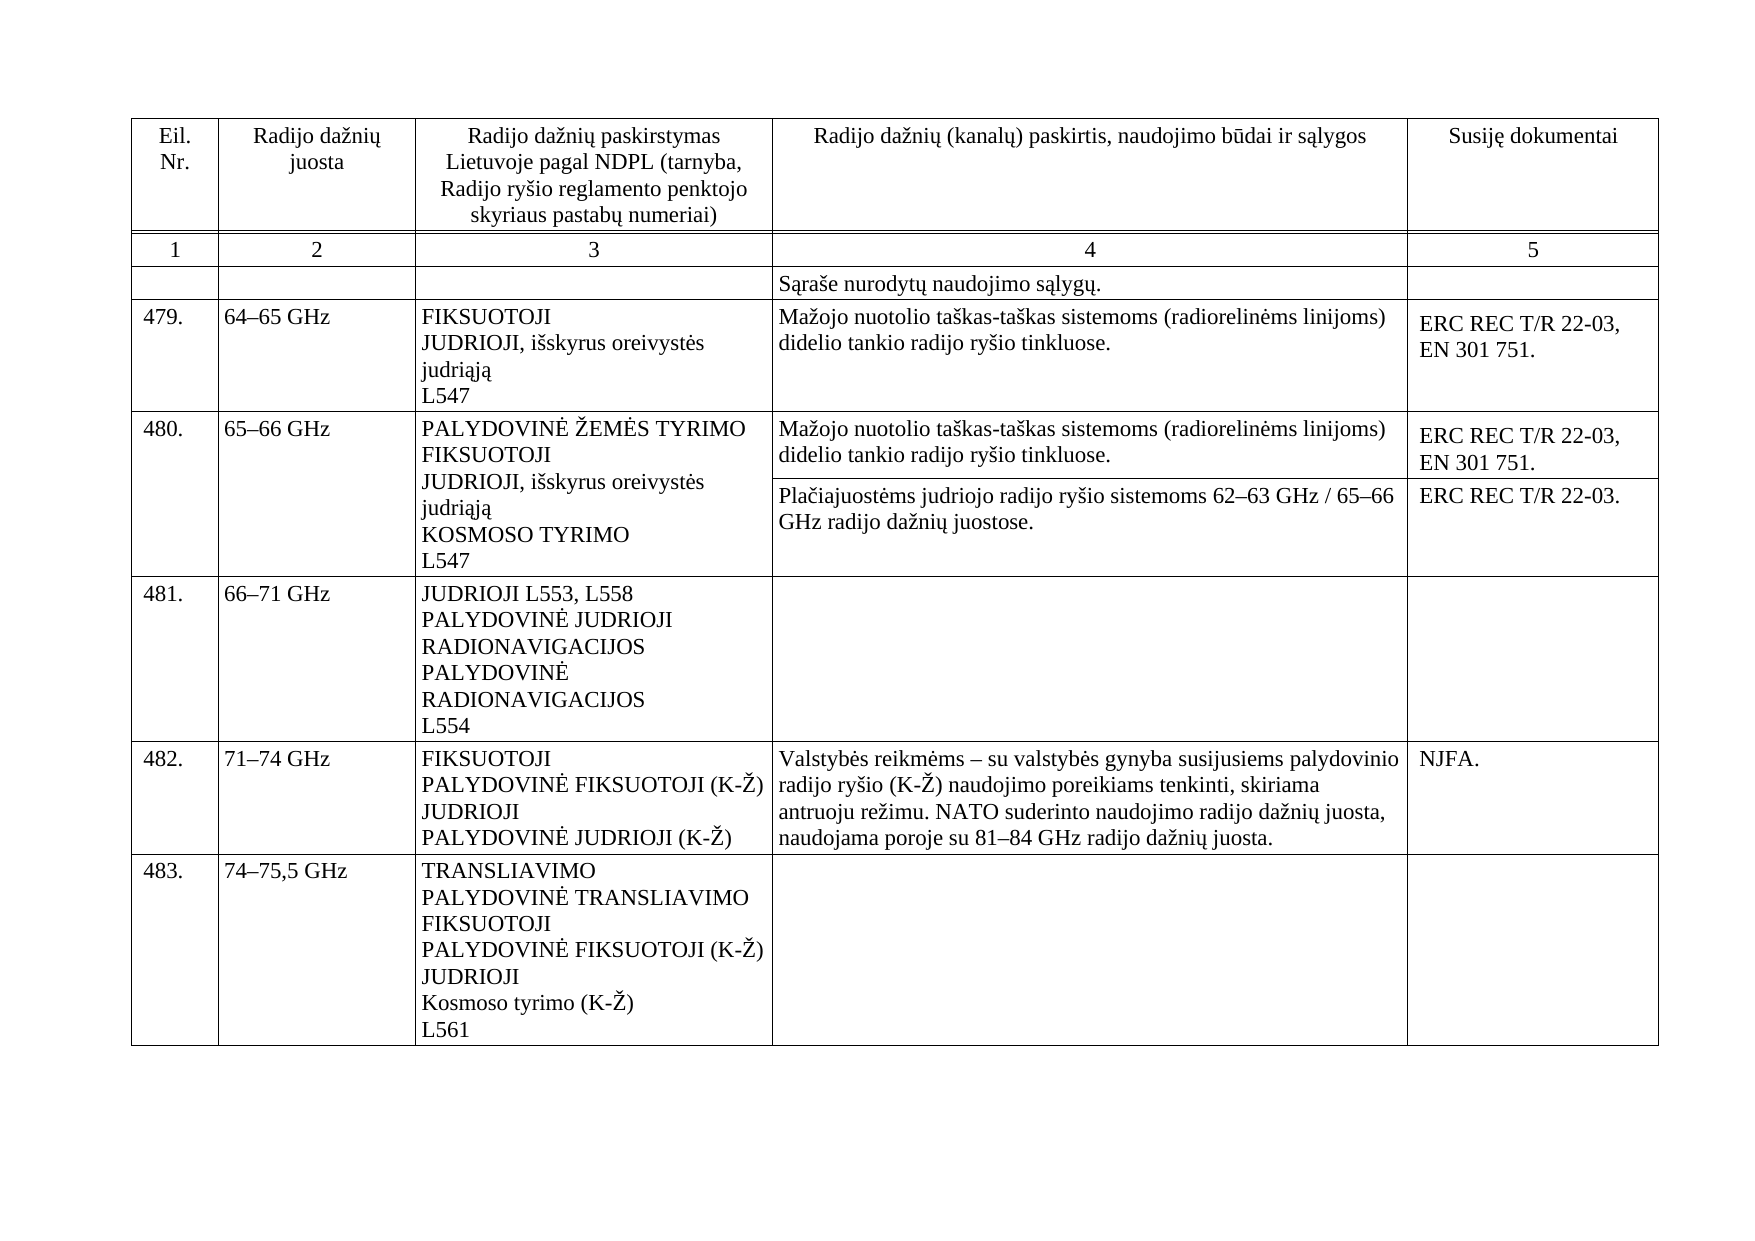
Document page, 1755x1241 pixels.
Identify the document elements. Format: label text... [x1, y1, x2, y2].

table_cell Mažojo nuotolio taškas-taškas sistemoms (radiorelinėms linijoms) didelio tankio radijo ryšio tinkluose. [773, 412, 1407, 478]
table_cell [773, 855, 1407, 1045]
table_header Radijo dažnių juosta [219, 119, 415, 230]
table_cell 482. [132, 742, 218, 853]
table_cell [1408, 267, 1658, 299]
table_cell 483. [132, 855, 218, 1045]
table_cell JUDRIOJI L553, L558 PALYDOVINĖ JUDRIOJI RADIONAVIGACIJOS PALYDOVINĖ RADIONAVIGACIJOS L554 [416, 577, 772, 741]
table_cell TRANSLIAVIMO PALYDOVINĖ TRANSLIAVIMO FIKSUOTOJI PALYDOVINĖ FIKSUOTOJI (K-Ž) JUDRIOJI Kosmoso tyrimo (K-Ž) L561 [416, 855, 772, 1045]
table_header Eil. Nr. [132, 119, 218, 230]
table_cell 479. [132, 300, 218, 411]
table_cell Valstybės reikmėms – su valstybės gynyba susijusiems palydovinio radijo ryšio (K-Ž) naudojimo poreikiams tenkinti, skiriama antruoju režimu. NATO suderinto naudojimo radijo dažnių juosta, naudojama poroje su 81–84 GHz radijo dažnių juosta. [773, 742, 1407, 853]
table_header Susiję dokumentai [1408, 119, 1658, 230]
table_cell 481. [132, 577, 218, 741]
table_cell 71–74 GHz [219, 742, 415, 853]
table_header Radijo dažnių paskirstymas Lietuvoje pagal NDPL (tarnyba, Radijo ryšio reglamento penktojo skyriaus pastabų numeriai) [416, 119, 772, 230]
table_cell 65–66 GHz [219, 412, 415, 576]
table_cell Plačiajuostėms judriojo radijo ryšio sistemoms 62–63 GHz / 65–66 GHz radijo dažnių juostose. [773, 479, 1407, 576]
table_cell 480. [132, 412, 218, 576]
table_cell [219, 267, 415, 299]
table_cell 1 [132, 234, 218, 266]
table_cell [416, 267, 772, 299]
table_cell ERC REC T/R 22-03, EN 301 751. [1408, 300, 1658, 411]
table_cell [773, 577, 1407, 741]
table_cell FIKSUOTOJI JUDRIOJI, išskyrus oreivystės judriąją L547 [416, 300, 772, 411]
table_cell NJFA. [1408, 742, 1658, 853]
table_cell 2 [219, 234, 415, 266]
table_header Radijo dažnių (kanalų) paskirtis, naudojimo būdai ir sąlygos [773, 119, 1407, 230]
table_cell 74–75,5 GHz [219, 855, 415, 1045]
table_cell Mažojo nuotolio taškas-taškas sistemoms (radiorelinėms linijoms) didelio tankio radijo ryšio tinkluose. [773, 300, 1407, 411]
table_cell [1408, 855, 1658, 1045]
table_cell 5 [1408, 234, 1658, 266]
table_cell 4 [773, 234, 1407, 266]
table_cell ERC REC T/R 22-03. [1408, 479, 1658, 576]
table_cell Sąraše nurodytų naudojimo sąlygų. [773, 267, 1407, 299]
table_cell PALYDOVINĖ ŽEMĖS TYRIMO FIKSUOTOJI JUDRIOJI, išskyrus oreivystės judriąją KOSMOSO TYRIMO L547 [416, 412, 772, 576]
table_cell FIKSUOTOJI PALYDOVINĖ FIKSUOTOJI (K-Ž) JUDRIOJI PALYDOVINĖ JUDRIOJI (K-Ž) [416, 742, 772, 853]
table_cell [132, 267, 218, 299]
table_cell 64–65 GHz [219, 300, 415, 411]
table_cell 66–71 GHz [219, 577, 415, 741]
table_cell [1408, 577, 1658, 741]
table_cell 3 [416, 234, 772, 266]
table_cell ERC REC T/R 22-03, EN 301 751. [1408, 412, 1658, 478]
